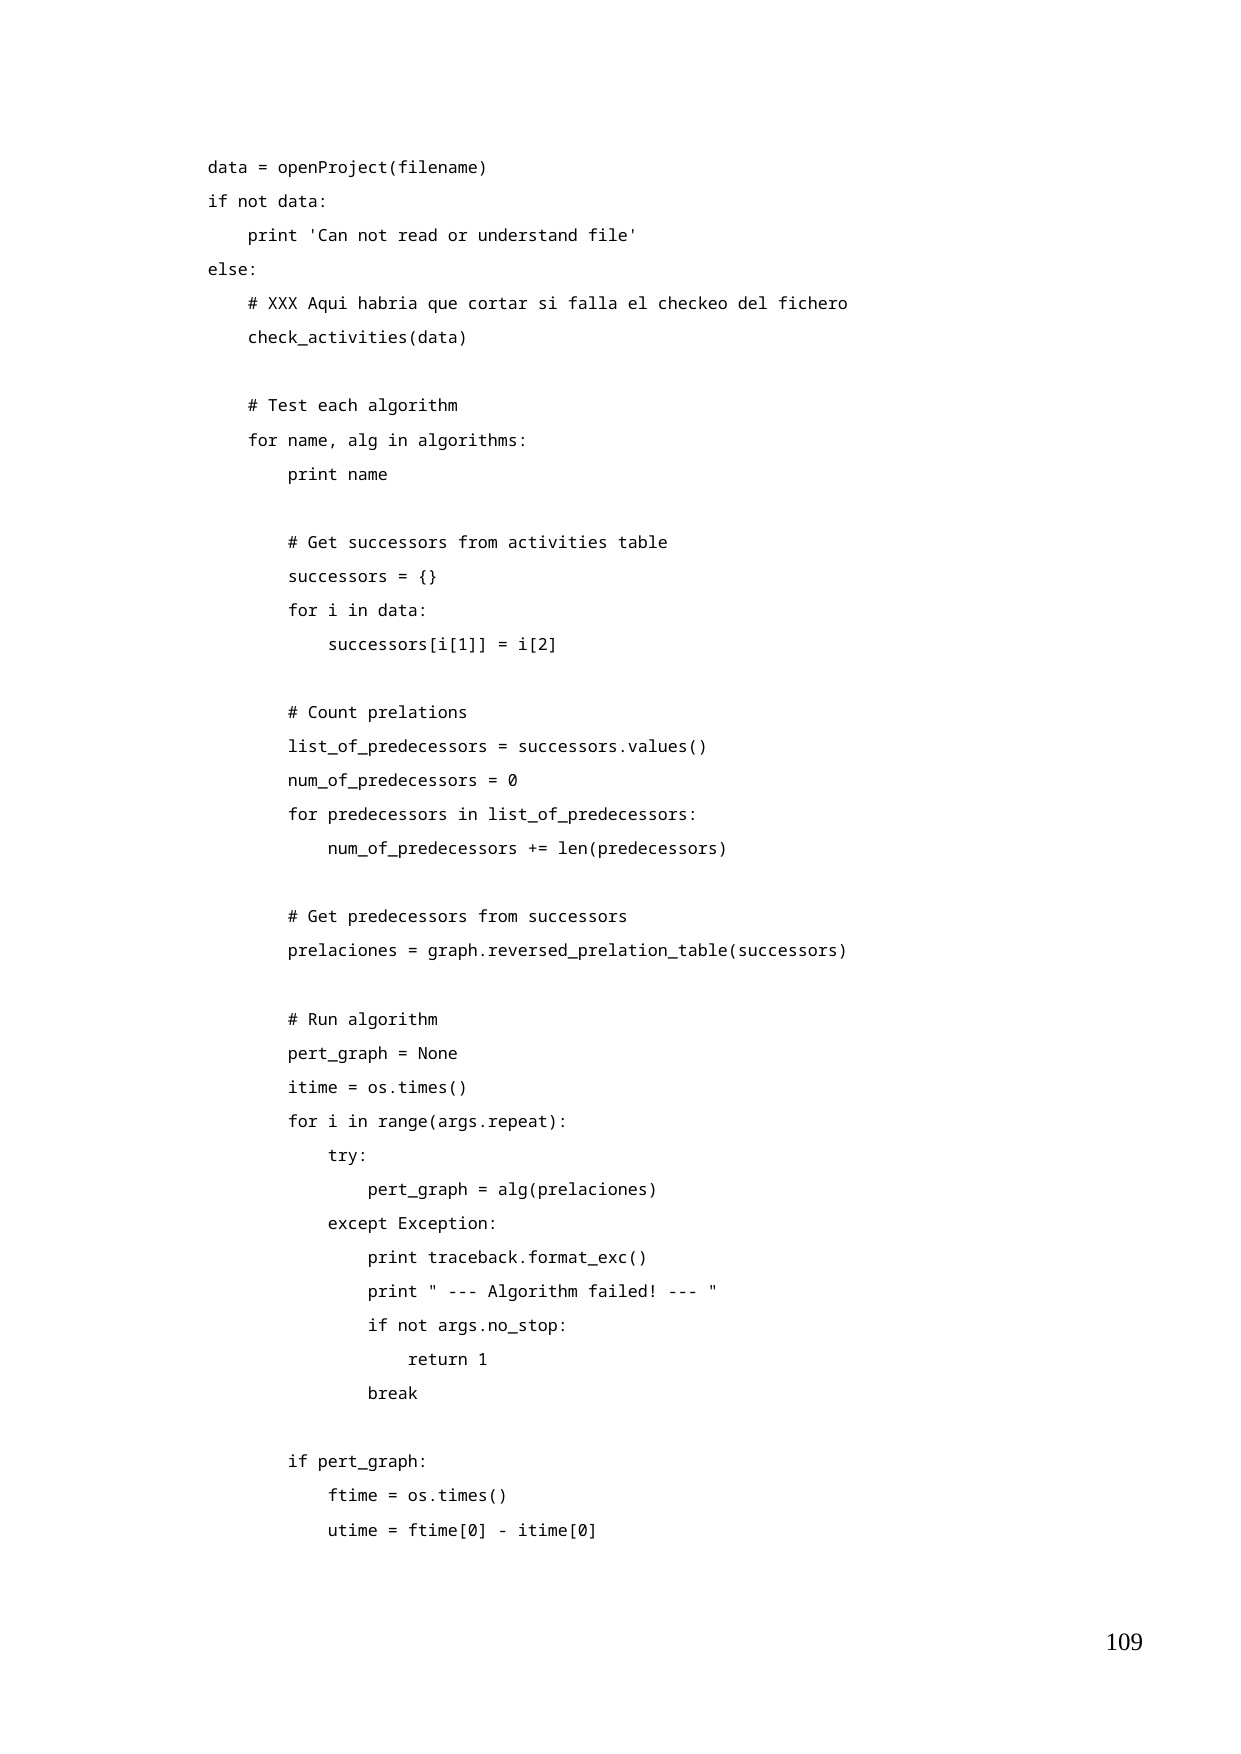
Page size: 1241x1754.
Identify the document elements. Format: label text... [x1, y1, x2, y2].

text successors = {} [128, 564, 1143, 587]
text for name, alg in algorithms: [128, 428, 1143, 451]
text pert_graph = alg(prelaciones) [128, 1177, 1143, 1200]
text successors[i[1]] = i[2] [128, 632, 1143, 655]
text else: [128, 258, 1143, 281]
text for i in range(args.repeat): [128, 1109, 1143, 1132]
text except Exception: [128, 1212, 1143, 1234]
text # Count prelations [128, 701, 1143, 723]
text for predecessors in list_of_predecessors: [128, 803, 1143, 826]
text pert_graph = None [128, 1041, 1143, 1064]
text if pert_graph: [128, 1450, 1143, 1473]
text for i in data: [128, 598, 1143, 621]
text check_activities(data) [128, 326, 1143, 349]
text if not data: [128, 190, 1143, 212]
text num_of_predecessors = 0 [128, 769, 1143, 791]
text print traceback.format_exc() [128, 1246, 1143, 1268]
text # XXX Aqui habria que cortar si falla el checkeo del fichero [128, 292, 1143, 314]
text if not args.no_stop: [128, 1314, 1143, 1336]
text ftime = os.times() [128, 1484, 1143, 1507]
text itime = os.times() [128, 1075, 1143, 1098]
text print 'Can not read or understand file' [128, 224, 1143, 246]
text try: [128, 1143, 1143, 1166]
text prelaciones = graph.reversed_prelation_table(successors) [128, 939, 1143, 962]
text utime = ftime[0] - itime[0] [128, 1518, 1143, 1541]
text # Test each algorithm [128, 394, 1143, 417]
text list_of_predecessors = successors.values() [128, 735, 1143, 757]
text print " --- Algorithm failed! --- " [128, 1280, 1143, 1302]
text break [128, 1382, 1143, 1404]
text num_of_predecessors += len(predecessors) [128, 837, 1143, 859]
text print name [128, 462, 1143, 485]
text data = openProject(filename) [128, 156, 1143, 178]
text # Get predecessors from successors [128, 905, 1143, 928]
text # Get successors from activities table [128, 530, 1143, 553]
text return 1 [128, 1348, 1143, 1371]
text # Run algorithm [128, 1007, 1143, 1030]
